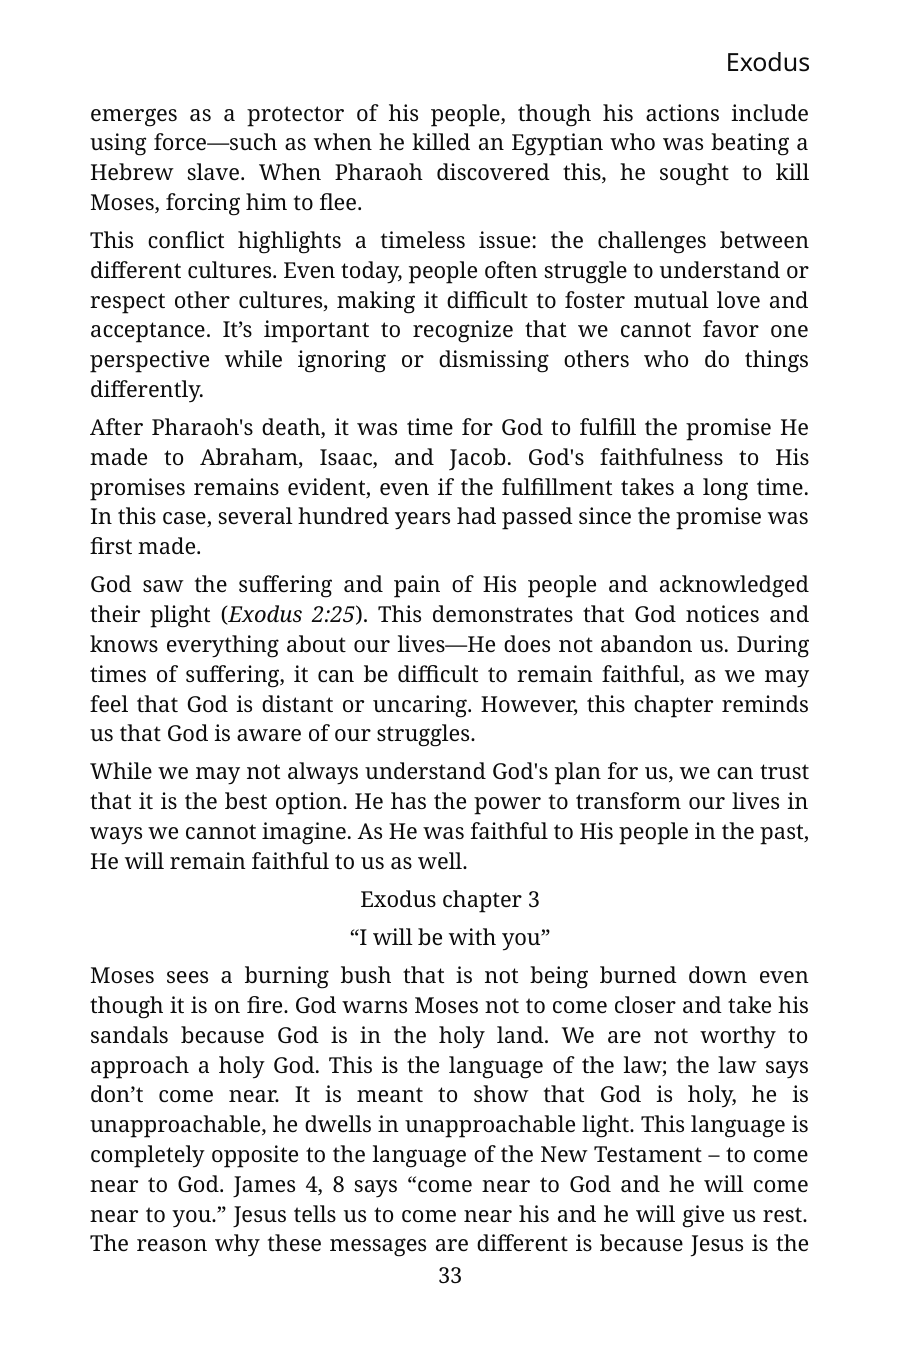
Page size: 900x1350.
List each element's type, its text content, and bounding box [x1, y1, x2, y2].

text After Pharaoh's death, it was time for God to fulfill the promise He made to Abraham, Isaac, and Jacob. God's faithfulness to His promises remains evident, even if the fulfillment takes a long time. In this case, several hundred years had passed since the promise was first made. [90, 412, 810, 561]
text “I will be with you” [90, 922, 810, 952]
text emerges as a protector of his people, though his actions include using force—such as when he killed an Egyptian who was beating a Hebrew slave. When Pharaoh discovered this, he sought to kill Moses, forcing him to flee. [90, 97, 810, 217]
text Exodus chapter 3 [90, 884, 810, 914]
text Moses sees a burning bush that is not being burned down even though it is on fire. God warns Moses not to come closer and take his sandals because God is in the holy land. We are not worthy to approach a holy God. This is the language of the law; the law says don’t come near. It is meant to show that God is holy, he is unapproachable, he dwells in unapproachable light. This language is completely opposite to the language of the New Testament – to come near to God. James 4, 8 says “come near to God and he will come near to you.” Jesus tells us to come near his and he will give us rest. The reason why these messages are different is because Jesus is the [90, 960, 810, 1258]
text While we may not always understand God's plan for us, we can trust that it is the best option. He has the power to transform our lives in ways we cannot imagine. As He was faithful to His people in the past, He will remain faithful to us as well. [90, 756, 810, 876]
text This conflict highlights a timeless issue: the challenges between different cultures. Even today, people often struggle to understand or respect other cultures, making it difficult to foster mutual love and acceptance. It’s important to recognize that we cannot favor one perspective while ignoring or dismissing others who do things differently. [90, 225, 810, 404]
text God saw the suffering and pain of His people and acknowledged their plight (Exodus 2:25). This demonstrates that God notices and knows everything about our lives—He does not abandon us. During times of suffering, it can be difficult to remain faithful, as we may feel that God is distant or uncaring. However, this chapter reminds us that God is aware of our struggles. [90, 569, 810, 748]
